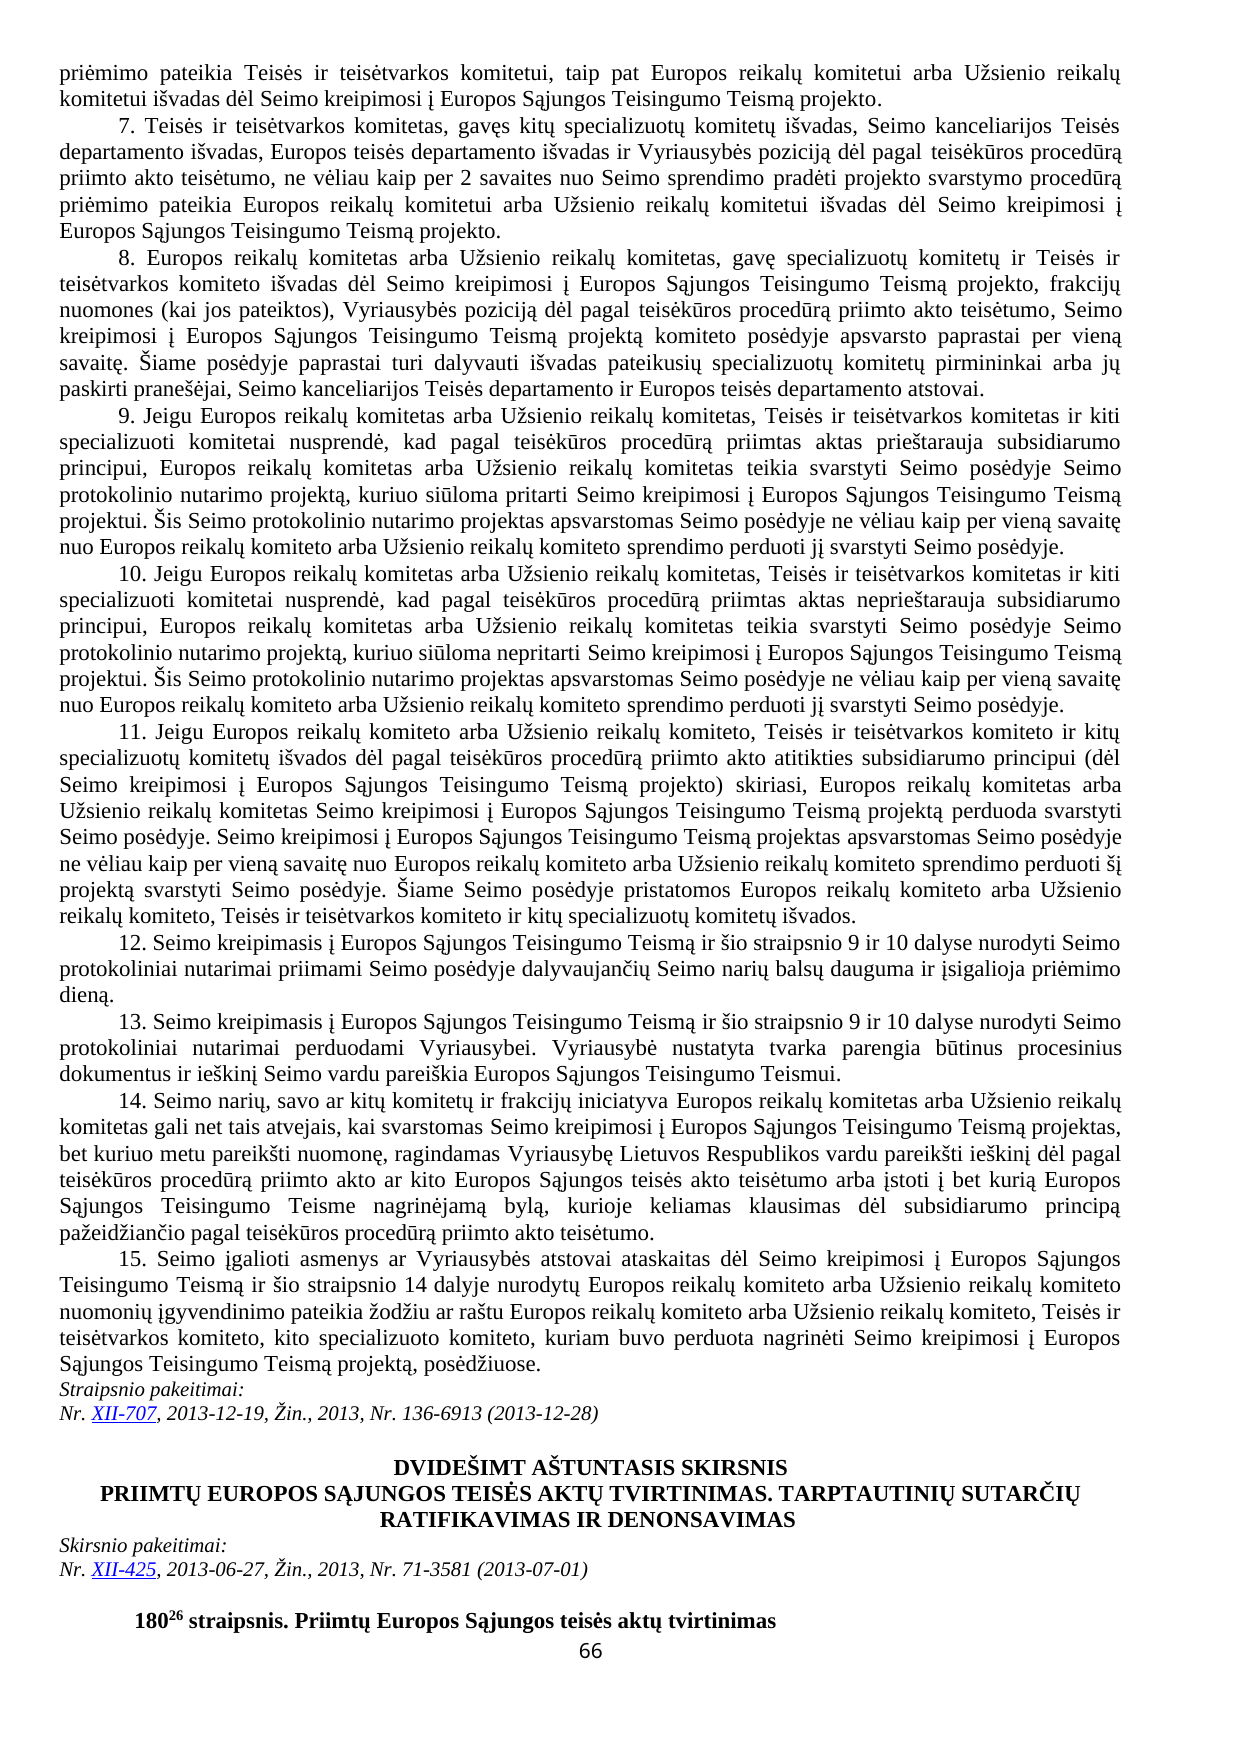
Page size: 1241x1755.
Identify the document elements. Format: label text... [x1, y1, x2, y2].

text 7. Teisės ir teisėtvarkos komitetas, gavęs kitų specializuotų komitetų išvadas, Seimo kanceliarijos Teisės departamento išvadas, Europos teisės departamento išvadas ir Vyriausybės poziciją dėl pagal teisėkūros procedūrą priimto akto teisėtumo, ne vėliau kaip per 2 savaites nuo Seimo sprendimo pradėti projekto svarstymo procedūrą priėmimo pateikia Europos reikalų komitetui arba Užsienio reikalų komitetui išvadas dėl Seimo kreipimosi į Europos Sąjungos Teisingumo Teismą projekto. [59, 112, 1122, 243]
text 12. Seimo kreipimasis į Europos Sąjungos Teisingumo Teismą ir šio straipsnio 9 ir 10 dalyse nurodyti Seimo protokoliniai nutarimai priimami Seimo posėdyje dalyvaujančių Seimo narių balsų dauguma ir įsigalioja priėmimo dieną. [59, 929, 1122, 1008]
text Skirsnio pakeitimai: [59, 1533, 1122, 1557]
text 13. Seimo kreipimasis į Europos Sąjungos Teisingumo Teismą ir šio straipsnio 9 ir 10 dalyse nurodyti Seimo protokoliniai nutarimai perduodami Vyriausybei. Vyriausybė nustatyta tvarka parengia būtinus procesinius dokumentus ir ieškinį Seimo vardu pareiškia Europos Sąjungos Teisingumo Teismui. [59, 1008, 1122, 1087]
text Nr. XII-707, 2013-12-19, Žin., 2013, Nr. 136-6913 (2013-12-28) [59, 1401, 1122, 1425]
text 15. Seimo įgalioti asmenys ar Vyriausybės atstovai ataskaitas dėl Seimo kreipimosi į Europos Sąjungos Teisingumo Teismą ir šio straipsnio 14 dalyje nurodytų Europos reikalų komiteto arba Užsienio reikalų komiteto nuomonių įgyvendinimo pateikia žodžiu ar raštu Europos reikalų komiteto arba Užsienio reikalų komiteto, Teisės ir teisėtvarkos komiteto, kito specializuoto komiteto, kuriam buvo perduota nagrinėti Seimo kreipimosi į Europos Sąjungos Teisingumo Teismą projektą, posėdžiuose. [59, 1245, 1122, 1377]
text 10. Jeigu Europos reikalų komitetas arba Užsienio reikalų komitetas, Teisės ir teisėtvarkos komitetas ir kiti specializuoti komitetai nusprendė, kad pagal teisėkūros procedūrą priimtas aktas neprieštarauja subsidiarumo principui, Europos reikalų komitetas arba Užsienio reikalų komitetas teikia svarstyti Seimo posėdyje Seimo protokolinio nutarimo projektą, kuriuo siūloma nepritarti Seimo kreipimosi į Europos Sąjungos Teisingumo Teismą projektui. Šis Seimo protokolinio nutarimo projektas apsvarstomas Seimo posėdyje ne vėliau kaip per vieną savaitę nuo Europos reikalų komiteto arba Užsienio reikalų komiteto sprendimo perduoti jį svarstyti Seimo posėdyje. [59, 560, 1122, 718]
text Nr. XII-425, 2013-06-27, Žin., 2013, Nr. 71-3581 (2013-07-01) [59, 1557, 1122, 1581]
text 8. Europos reikalų komitetas arba Užsienio reikalų komitetas, gavę specializuotų komitetų ir Teisės ir teisėtvarkos komiteto išvadas dėl Seimo kreipimosi į Europos Sąjungos Teisingumo Teismą projekto, frakcijų nuomones (kai jos pateiktos), Vyriausybės poziciją dėl pagal teisėkūros procedūrą priimto akto teisėtumo, Seimo kreipimosi į Europos Sąjungos Teisingumo Teismą projektą komiteto posėdyje apsvarsto paprastai per vieną savaitę. Šiame posėdyje paprastai turi dalyvauti išvadas pateikusių specializuotų komitetų pirmininkai arba jų paskirti pranešėjai, Seimo kanceliarijos Teisės departamento ir Europos teisės departamento atstovai. [59, 243, 1122, 402]
text 11. Jeigu Europos reikalų komiteto arba Užsienio reikalų komiteto, Teisės ir teisėtvarkos komiteto ir kitų specializuotų komitetų išvados dėl pagal teisėkūros procedūrą priimto akto atitikties subsidiarumo principui (dėl Seimo kreipimosi į Europos Sąjungos Teisingumo Teismą projekto) skiriasi, Europos reikalų komitetas arba Užsienio reikalų komitetas Seimo kreipimosi į Europos Sąjungos Teisingumo Teismą projektą perduoda svarstyti Seimo posėdyje. Seimo kreipimosi į Europos Sąjungos Teisingumo Teismą projektas apsvarstomas Seimo posėdyje ne vėliau kaip per vieną savaitę nuo Europos reikalų komiteto arba Užsienio reikalų komiteto sprendimo perduoti šį projektą svarstyti Seimo posėdyje. Šiame Seimo posėdyje pristatomos Europos reikalų komiteto arba Užsienio reikalų komiteto, Teisės ir teisėtvarkos komiteto ir kitų specializuotų komitetų išvados. [59, 718, 1122, 929]
text Straipsnio pakeitimai: [59, 1377, 1122, 1401]
text 9. Jeigu Europos reikalų komitetas arba Užsienio reikalų komitetas, Teisės ir teisėtvarkos komitetas ir kiti specializuoti komitetai nusprendė, kad pagal teisėkūros procedūrą priimtas aktas prieštarauja subsidiarumo principui, Europos reikalų komitetas arba Užsienio reikalų komitetas teikia svarstyti Seimo posėdyje Seimo protokolinio nutarimo projektą, kuriuo siūloma pritarti Seimo kreipimosi į Europos Sąjungos Teisingumo Teismą projektui. Šis Seimo protokolinio nutarimo projektas apsvarstomas Seimo posėdyje ne vėliau kaip per vieną savaitę nuo Europos reikalų komiteto arba Užsienio reikalų komiteto sprendimo perduoti jį svarstyti Seimo posėdyje. [59, 402, 1122, 560]
text DVIDEŠIMT AŠTUNTASIS SKIRSNIS [59, 1454, 1122, 1480]
text 18026 straipsnis. Priimtų Europos Sąjungos teisės aktų tvirtinimas [59, 1607, 1122, 1633]
text 14. Seimo narių, savo ar kitų komitetų ir frakcijų iniciatyva Europos reikalų komitetas arba Užsienio reikalų komitetas gali net tais atvejais, kai svarstomas Seimo kreipimosi į Europos Sąjungos Teisingumo Teismą projektas, bet kuriuo metu pareikšti nuomonę, ragindamas Vyriausybę Lietuvos Respublikos vardu pareikšti ieškinį dėl pagal teisėkūros procedūrą priimto akto ar kito Europos Sąjungos teisės akto teisėtumo arba įstoti į bet kurią Europos Sąjungos Teisingumo Teisme nagrinėjamą bylą, kurioje keliamas klausimas dėl subsidiarumo principą pažeidžiančio pagal teisėkūros procedūrą priimto akto teisėtumo. [59, 1087, 1122, 1245]
text priėmimo pateikia Teisės ir teisėtvarkos komitetui, taip pat Europos reikalų komitetui arba Užsienio reikalų komitetui išvadas dėl Seimo kreipimosi į Europos Sąjungos Teisingumo Teismą projekto. [59, 59, 1122, 112]
text PRIIMTŲ EUROPOS SĄJUNGOS TEISĖS AKTŲ TVIRTINIMAS. TARPTAUTINIŲ SUTARČIŲ RATIFIKAVIMAS IR DENONSAVIMAS [59, 1480, 1122, 1533]
